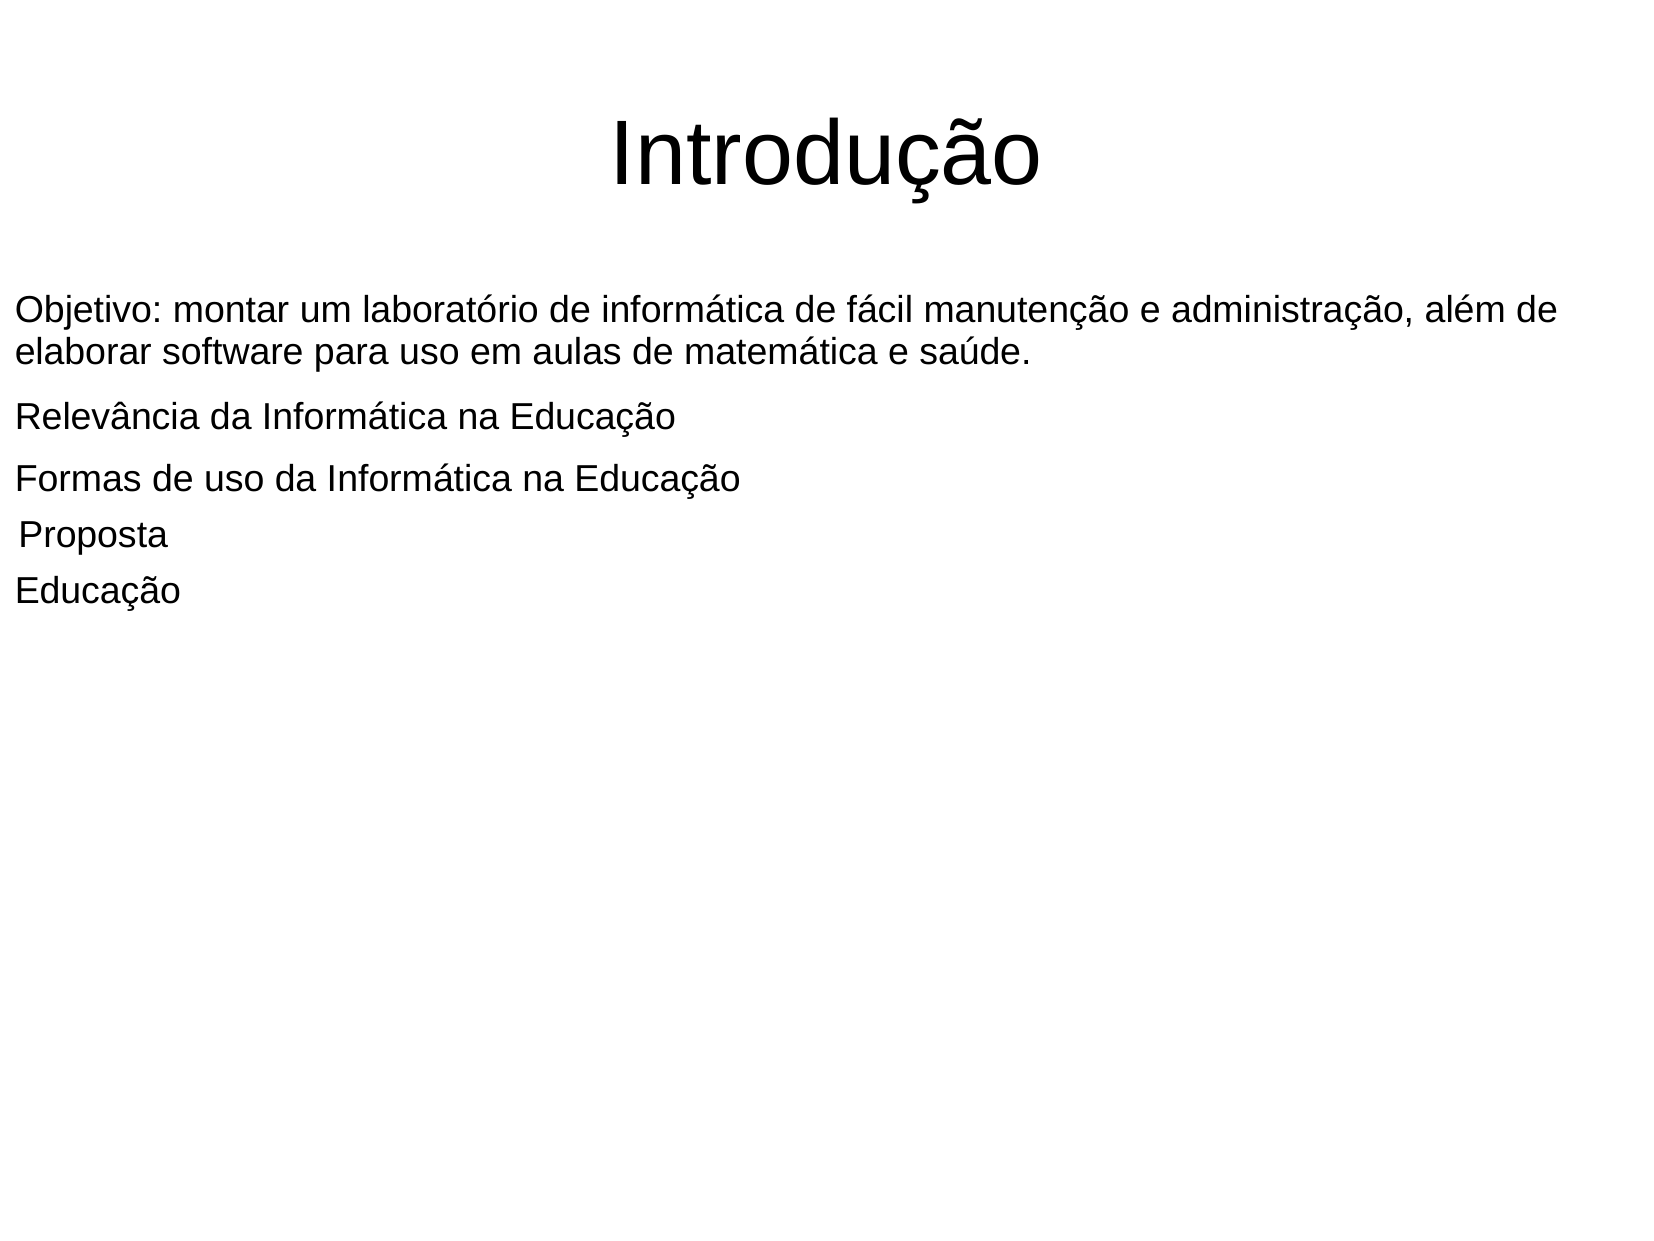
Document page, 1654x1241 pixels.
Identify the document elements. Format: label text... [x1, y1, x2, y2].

text_box Formas de uso da Informática na Educação [0, 450, 1651, 507]
text_box Proposta [3, 505, 1654, 563]
text_box Objetivo: montar um laboratório de informática de fácil manutenção e administração, além de elaborar software para uso em aulas de matemática e saúde. [0, 280, 1651, 380]
text_box Educação [0, 562, 1651, 620]
text_box Relevância da Informática na Educação [0, 388, 1651, 446]
title Introdução [82, 49, 1571, 257]
